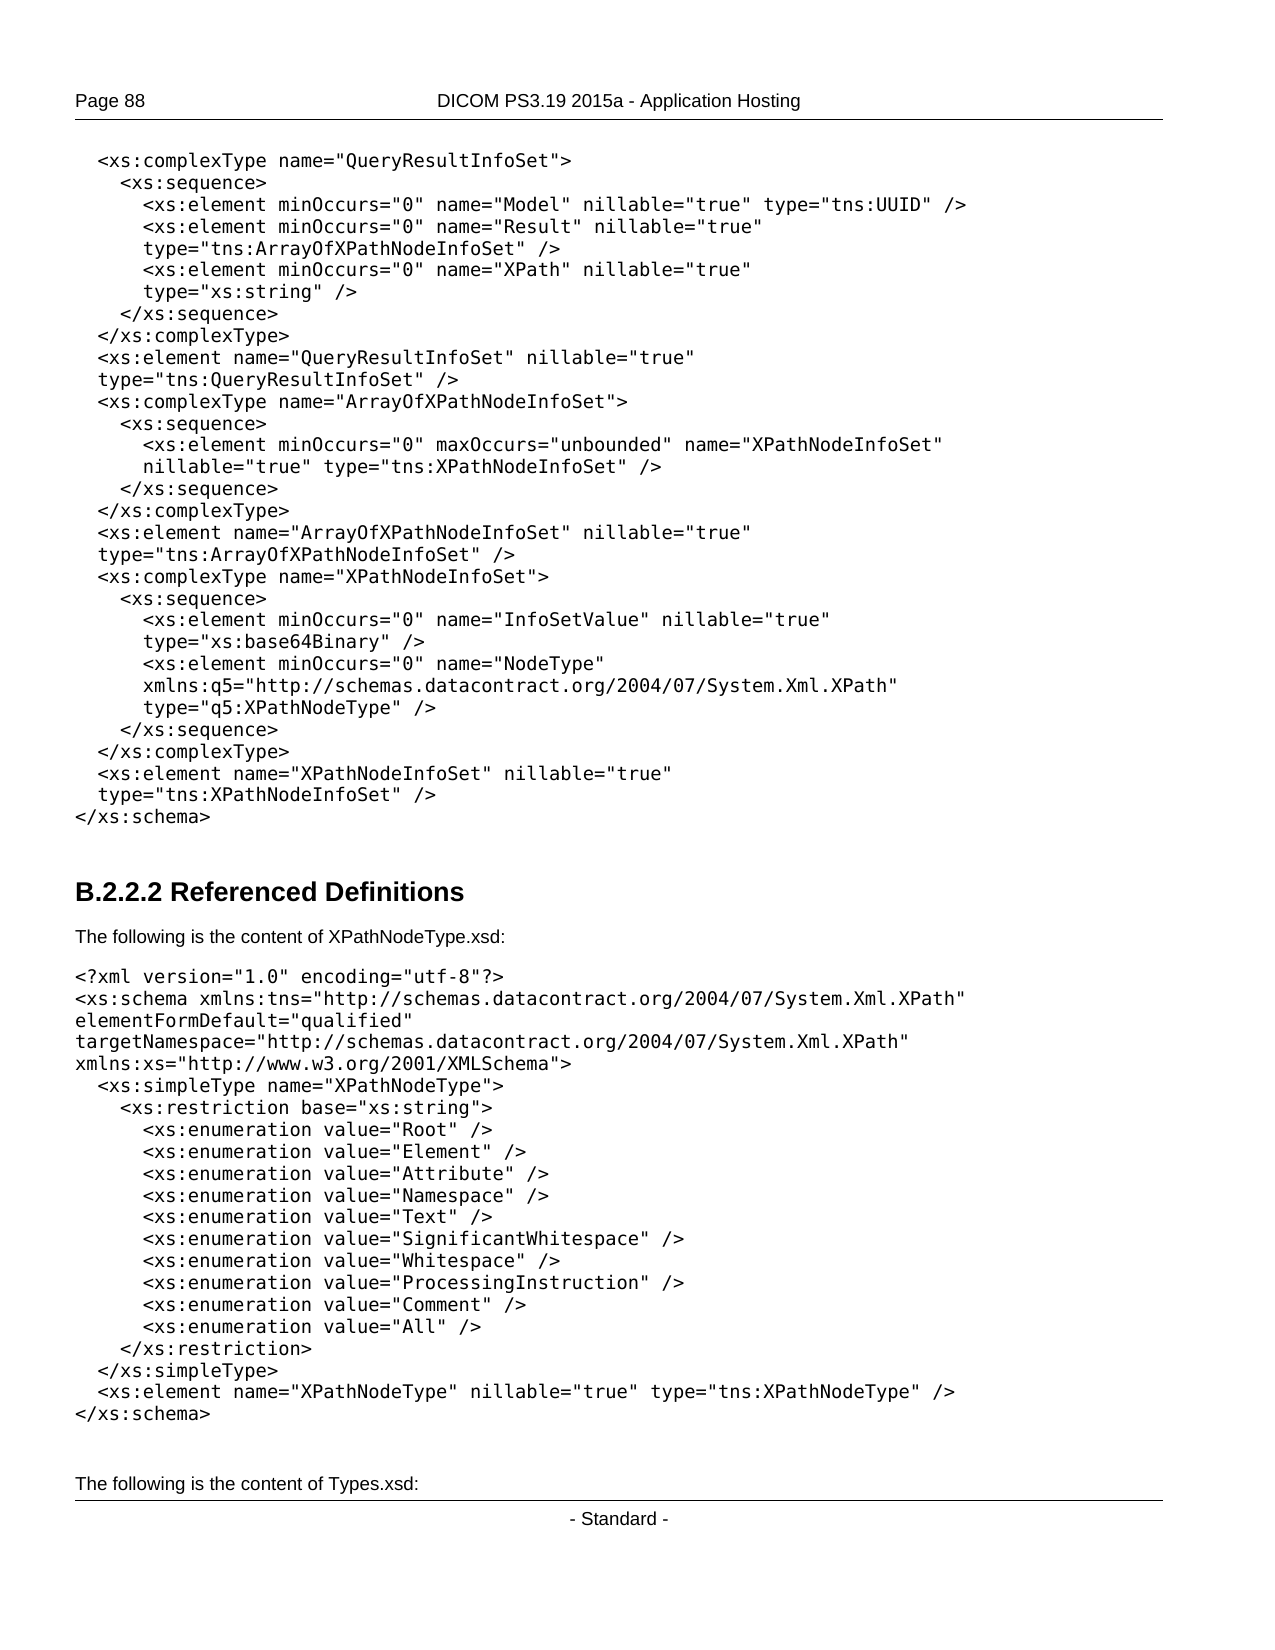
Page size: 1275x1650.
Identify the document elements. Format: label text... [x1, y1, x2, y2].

text B.2.2.2 Referenced Definitions [75, 876, 1162, 907]
text <xs:complexType name="QueryResultInfoSet"> <xs:sequence> <xs:element minOccurs="0" name="Model" nillable="true" type="tns:UUID" /> <xs:element minOccurs="0" name="Result" nillable="true" type="tns:ArrayOfXPathNodeInfoSet" /> <xs:element minOccurs="0" name="XPath" nillable="true" type="xs:string" /> </xs:sequence> </xs:complexType> <xs:element name="QueryResultInfoSet" nillable="true" type="tns:QueryResultInfoSet" /> <xs:complexType name="ArrayOfXPathNodeInfoSet"> <xs:sequence> <xs:element minOccurs="0" maxOccurs="unbounded" name="XPathNodeInfoSet" nillable="true" type="tns:XPathNodeInfoSet" /> </xs:sequence> </xs:complexType> <xs:element name="ArrayOfXPathNodeInfoSet" nillable="true" type="tns:ArrayOfXPathNodeInfoSet" /> <xs:complexType name="XPathNodeInfoSet"> <xs:sequence> <xs:element minOccurs="0" name="InfoSetValue" nillable="true" type="xs:base64Binary" /> <xs:element minOccurs="0" name="NodeType" xmlns:q5="http://schemas.datacontract.org/2004/07/System.Xml.XPath" type="q5:XPathNodeType" /> </xs:sequence> </xs:complexType> <xs:element name="XPathNodeInfoSet" nillable="true" type="tns:XPathNodeInfoSet" /> </xs:schema> [75, 150, 1162, 857]
text The following is the content of Types.xsd: [75, 1473, 1162, 1494]
text The following is the content of XPathNodeType.xsd: [75, 926, 1162, 947]
text <?xml version="1.0" encoding="utf-8"?> <xs:schema xmlns:tns="http://schemas.datacontract.org/2004/07/System.Xml.XPath" elementFormDefault="qualified" targetNamespace="http://schemas.datacontract.org/2004/07/System.Xml.XPath" xmlns:xs="http://www.w3.org/2001/XMLSchema"> <xs:simpleType name="XPathNodeType"> <xs:restriction base="xs:string"> <xs:enumeration value="Root" /> <xs:enumeration value="Element" /> <xs:enumeration value="Attribute" /> <xs:enumeration value="Namespace" /> <xs:enumeration value="Text" /> <xs:enumeration value="SignificantWhitespace" /> <xs:enumeration value="Whitespace" /> <xs:enumeration value="ProcessingInstruction" /> <xs:enumeration value="Comment" /> <xs:enumeration value="All" /> </xs:restriction> </xs:simpleType> <xs:element name="XPathNodeType" nillable="true" type="tns:XPathNodeType" /> </xs:schema> [75, 966, 1162, 1454]
